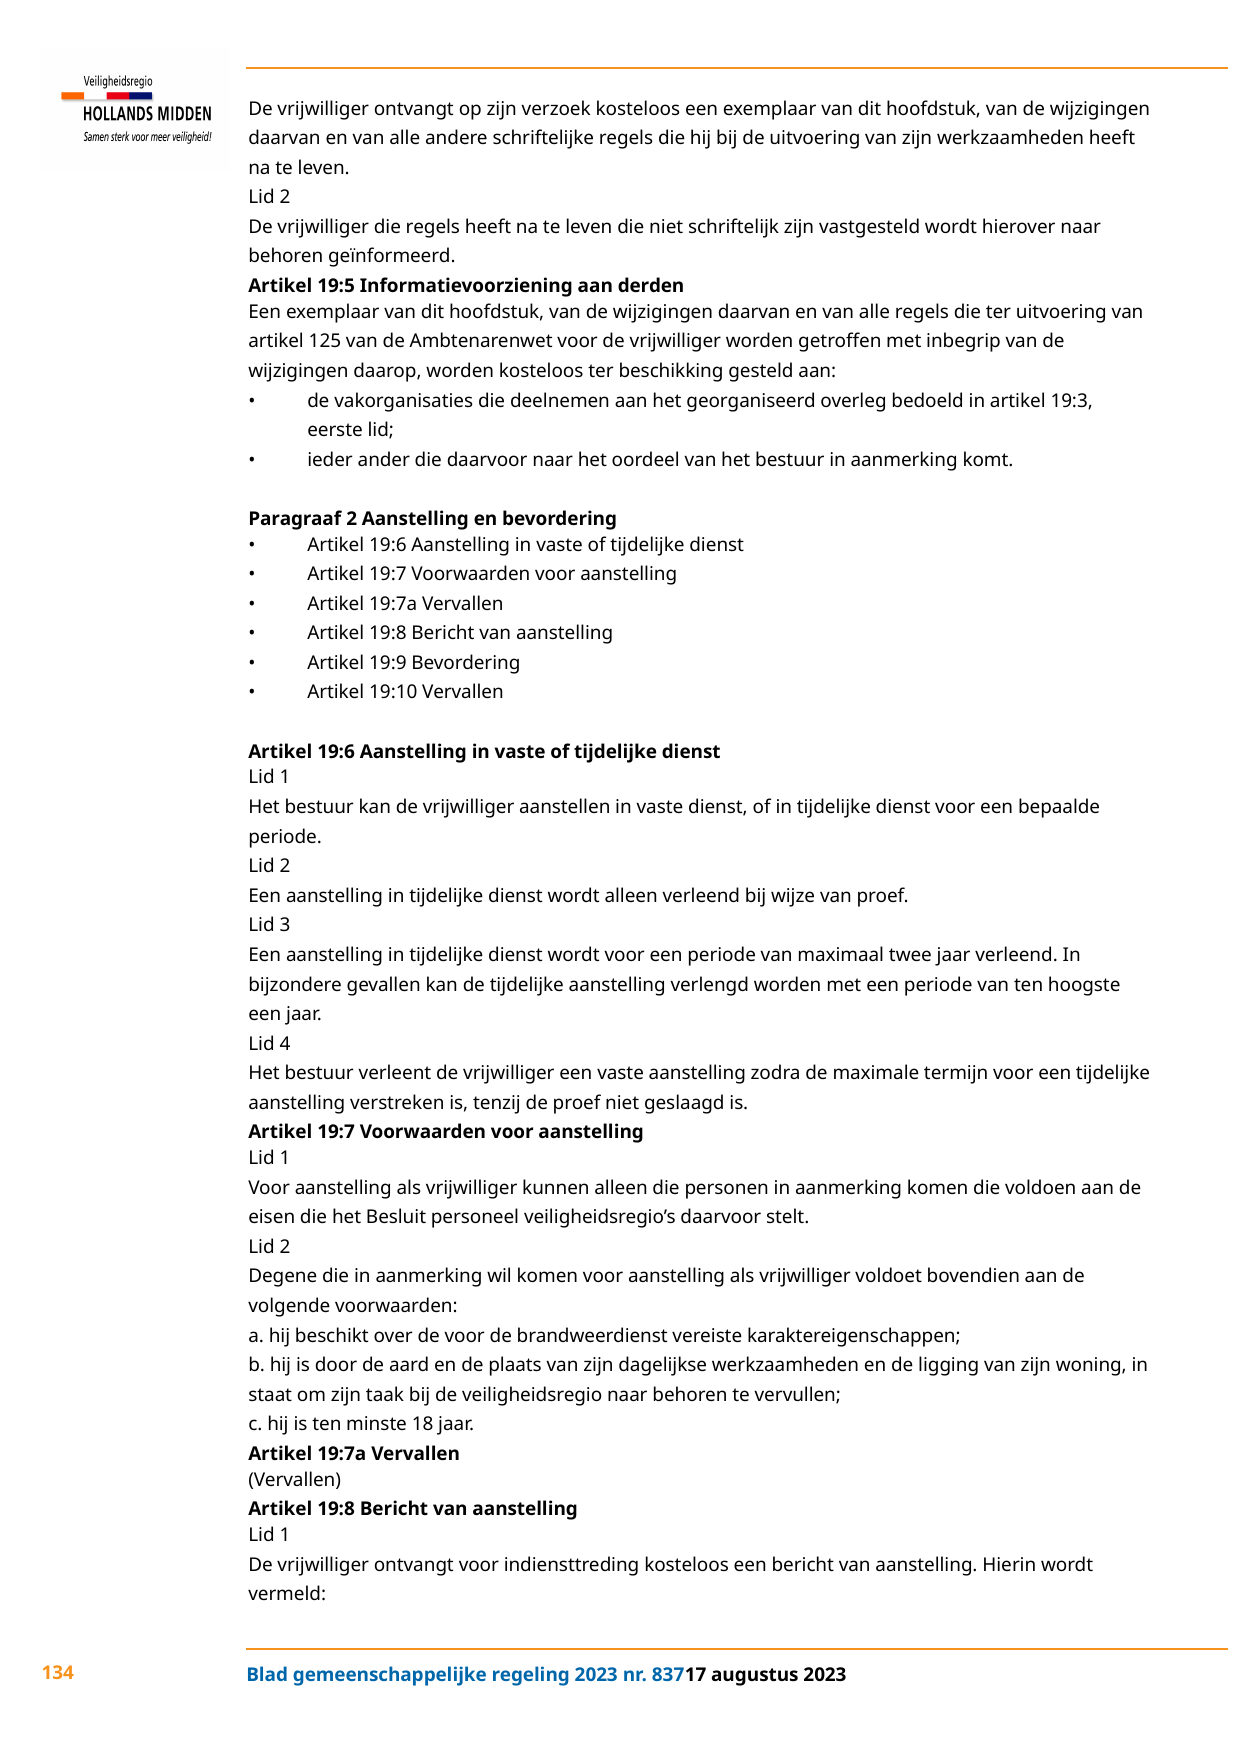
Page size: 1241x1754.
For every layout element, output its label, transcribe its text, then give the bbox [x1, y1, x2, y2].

text c. hij is ten minste 18 jaar. [248, 1411, 1152, 1436]
list Artikel 19:10 Vervallen [248, 679, 1152, 704]
text De vrijwilliger die regels heeft na te leven die niet schriftelijk zijn vastgesteld wordt hierover naar behoren geïnformeerd. [248, 213, 1152, 268]
list Artikel 19:8 Bericht van aanstelling [248, 619, 1152, 645]
list Artikel 19:7a Vervallen [248, 590, 1152, 616]
text Lid 2 [248, 852, 1152, 878]
text De vrijwilliger ontvangt voor indiensttreding kosteloos een bericht van aanstelling. Hierin wordt vermeld: [248, 1551, 1152, 1606]
picture [41, 47, 231, 172]
text Degene die in aanmerking wil komen voor aanstelling als vrijwilliger voldoet bovendien aan de volgende voorwaarden: [248, 1263, 1152, 1318]
text Een aanstelling in tijdelijke dienst wordt alleen verleend bij wijze van proef. [248, 882, 1152, 908]
text Lid 1 [248, 764, 1152, 789]
text (Vervallen) [248, 1466, 1152, 1492]
list Artikel 19:6 Aanstelling in vaste of tijdelijke dienst [248, 531, 1152, 557]
text Lid 1 [248, 1521, 1152, 1547]
text Het bestuur kan de vrijwilliger aanstellen in vaste dienst, of in tijdelijke dienst voor een bepaalde periode. [248, 793, 1152, 848]
list Artikel 19:9 Bevordering [248, 649, 1152, 675]
list Artikel 19:7 Voorwaarden voor aanstelling [248, 560, 1152, 586]
text Lid 4 [248, 1030, 1152, 1056]
text Artikel 19:7a Vervallen [248, 1440, 1152, 1466]
text b. hij is door de aard en de plaats van zijn dagelijkse werkzaamheden en de ligging van zijn woning, in staat om zijn taak bij de veiligheidsregio naar behoren te vervullen; [248, 1351, 1152, 1407]
text Paragraaf 2 Aanstelling en bevordering [248, 505, 1152, 531]
list de vakorganisaties die deelnemen aan het georganiseerd overleg bedoeld in artikel 19:3, eerste lid; [248, 387, 1152, 442]
text Lid 2 [248, 1233, 1152, 1259]
text Artikel 19:6 Aanstelling in vaste of tijdelijke dienst [248, 738, 1152, 764]
text Lid 3 [248, 912, 1152, 937]
text a. hij beschikt over de voor de brandweerdienst vereiste karaktereigenschappen; [248, 1322, 1152, 1348]
text Artikel 19:5 Informatievoorziening aan derden [248, 272, 1152, 298]
text Het bestuur verleent de vrijwilliger een vaste aanstelling zodra de maximale termijn voor een tijdelijke aanstelling verstreken is, tenzij de proef niet geslaagd is. [248, 1059, 1152, 1115]
text De vrijwilliger ontvangt op zijn verzoek kosteloos een exemplaar van dit hoofdstuk, van de wijzigingen daarvan en van alle andere schriftelijke regels die hij bij de uitvoering van zijn werkzaamheden heeft na te leven. [248, 95, 1152, 180]
text Een exemplaar van dit hoofdstuk, van de wijzigingen daarvan en van alle regels die ter uitvoering van artikel 125 van de Ambtenarenwet voor de vrijwilliger worden getroffen met inbegrip van de wijzigingen daarop, worden kosteloos ter beschikking gesteld aan: [248, 298, 1152, 383]
list ieder ander die daarvoor naar het oordeel van het bestuur in aanmerking komt. [248, 446, 1152, 472]
text Een aanstelling in tijdelijke dienst wordt voor een periode van maximaal twee jaar verleend. In bijzondere gevallen kan de tijdelijke aanstelling verlengd worden met een periode van ten hoogste een jaar. [248, 941, 1152, 1026]
text Lid 2 [248, 183, 1152, 209]
text Artikel 19:8 Bericht van aanstelling [248, 1496, 1152, 1521]
text Lid 1 [248, 1144, 1152, 1170]
text Artikel 19:7 Voorwaarden voor aanstelling [248, 1119, 1152, 1144]
text Voor aanstelling als vrijwilliger kunnen alleen die personen in aanmerking komen die voldoen aan de eisen die het Besluit personeel veiligheidsregio’s daarvoor stelt. [248, 1174, 1152, 1229]
